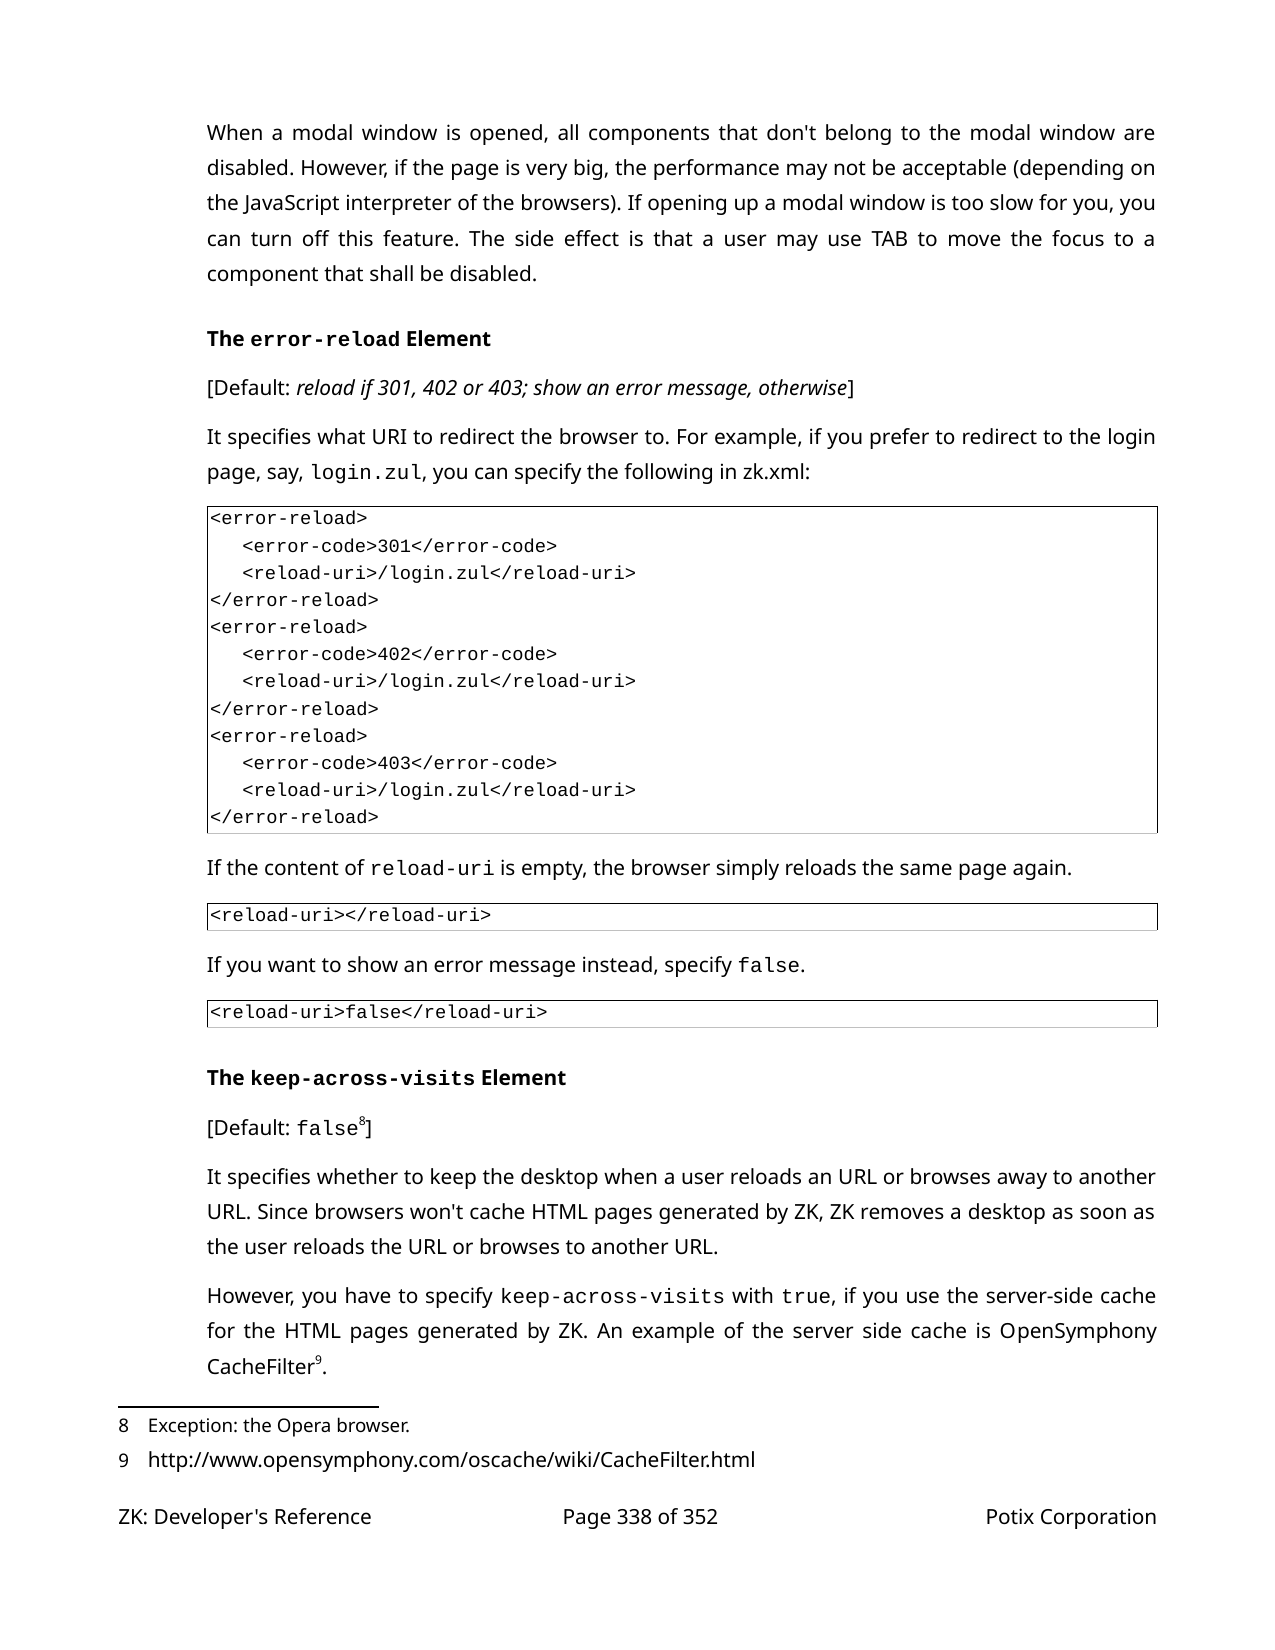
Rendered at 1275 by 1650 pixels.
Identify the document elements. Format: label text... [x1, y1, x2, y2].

text <error-code>301</error-code> [208, 533, 1157, 558]
text <reload-uri>/login.zul</reload-uri> [208, 561, 1157, 585]
text If you want to show an error message instead, specify false. [207, 950, 1157, 979]
text http://www.opensymphony.com/oscache/wiki/CacheFilter.html [118, 1445, 1157, 1473]
text If the content of reload-uri is empty, the browser simply reloads the same page again. [207, 853, 1157, 882]
text <reload-uri>/login.zul</reload-uri> [208, 778, 1157, 802]
text </error-reload> [208, 588, 1157, 612]
text <reload-uri>/login.zul</reload-uri> [208, 669, 1157, 694]
text <error-reload> [208, 507, 1157, 531]
text However, you have to specify keep-across-visits with true, if you use the server-side cache for the HTML pages generated by ZK. An example of the server side cache is OpenSymphony CacheFilter. [207, 1281, 1157, 1380]
text <reload-uri>false</reload-uri> [208, 1001, 1157, 1027]
text <error-code>403</error-code> [208, 751, 1157, 775]
text [Default: reload if 301, 402 or 403; show an error message, otherwise] [207, 373, 1157, 401]
text </error-reload> [208, 697, 1157, 721]
text <error-code>402</error-code> [208, 642, 1157, 666]
text [Default: false] [207, 1113, 1157, 1141]
text It specifies what URI to redirect the browser to. For example, if you prefer to redirect to the login page, say, login.zul, you can specify the following in zk.xml: [207, 422, 1157, 486]
subtitle The error-reload Element [207, 324, 1157, 352]
text Exception: the Opera browser. [118, 1413, 1157, 1438]
text It specifies whether to keep the desktop when a user reloads an URL or browses away to another URL. Since browsers won't cache HTML pages generated by ZK, ZK removes a desktop as soon as the user reloads the URL or browses to another URL. [207, 1162, 1157, 1260]
text <error-reload> [208, 615, 1157, 639]
text <error-reload> [208, 724, 1157, 748]
text When a modal window is opened, all components that don't belong to the modal window are disabled. However, if the page is very big, the performance may not be acceptable (depending on the JavaScript interpreter of the browsers). If opening up a modal window is too slow for you, you can turn off this feature. The side effect is that a user may use TAB to move the focus to a component that shall be disabled. [207, 118, 1157, 287]
text </error-reload> [208, 805, 1157, 833]
subtitle The keep-across-visits Element [207, 1063, 1157, 1092]
text <reload-uri></reload-uri> [208, 904, 1157, 930]
